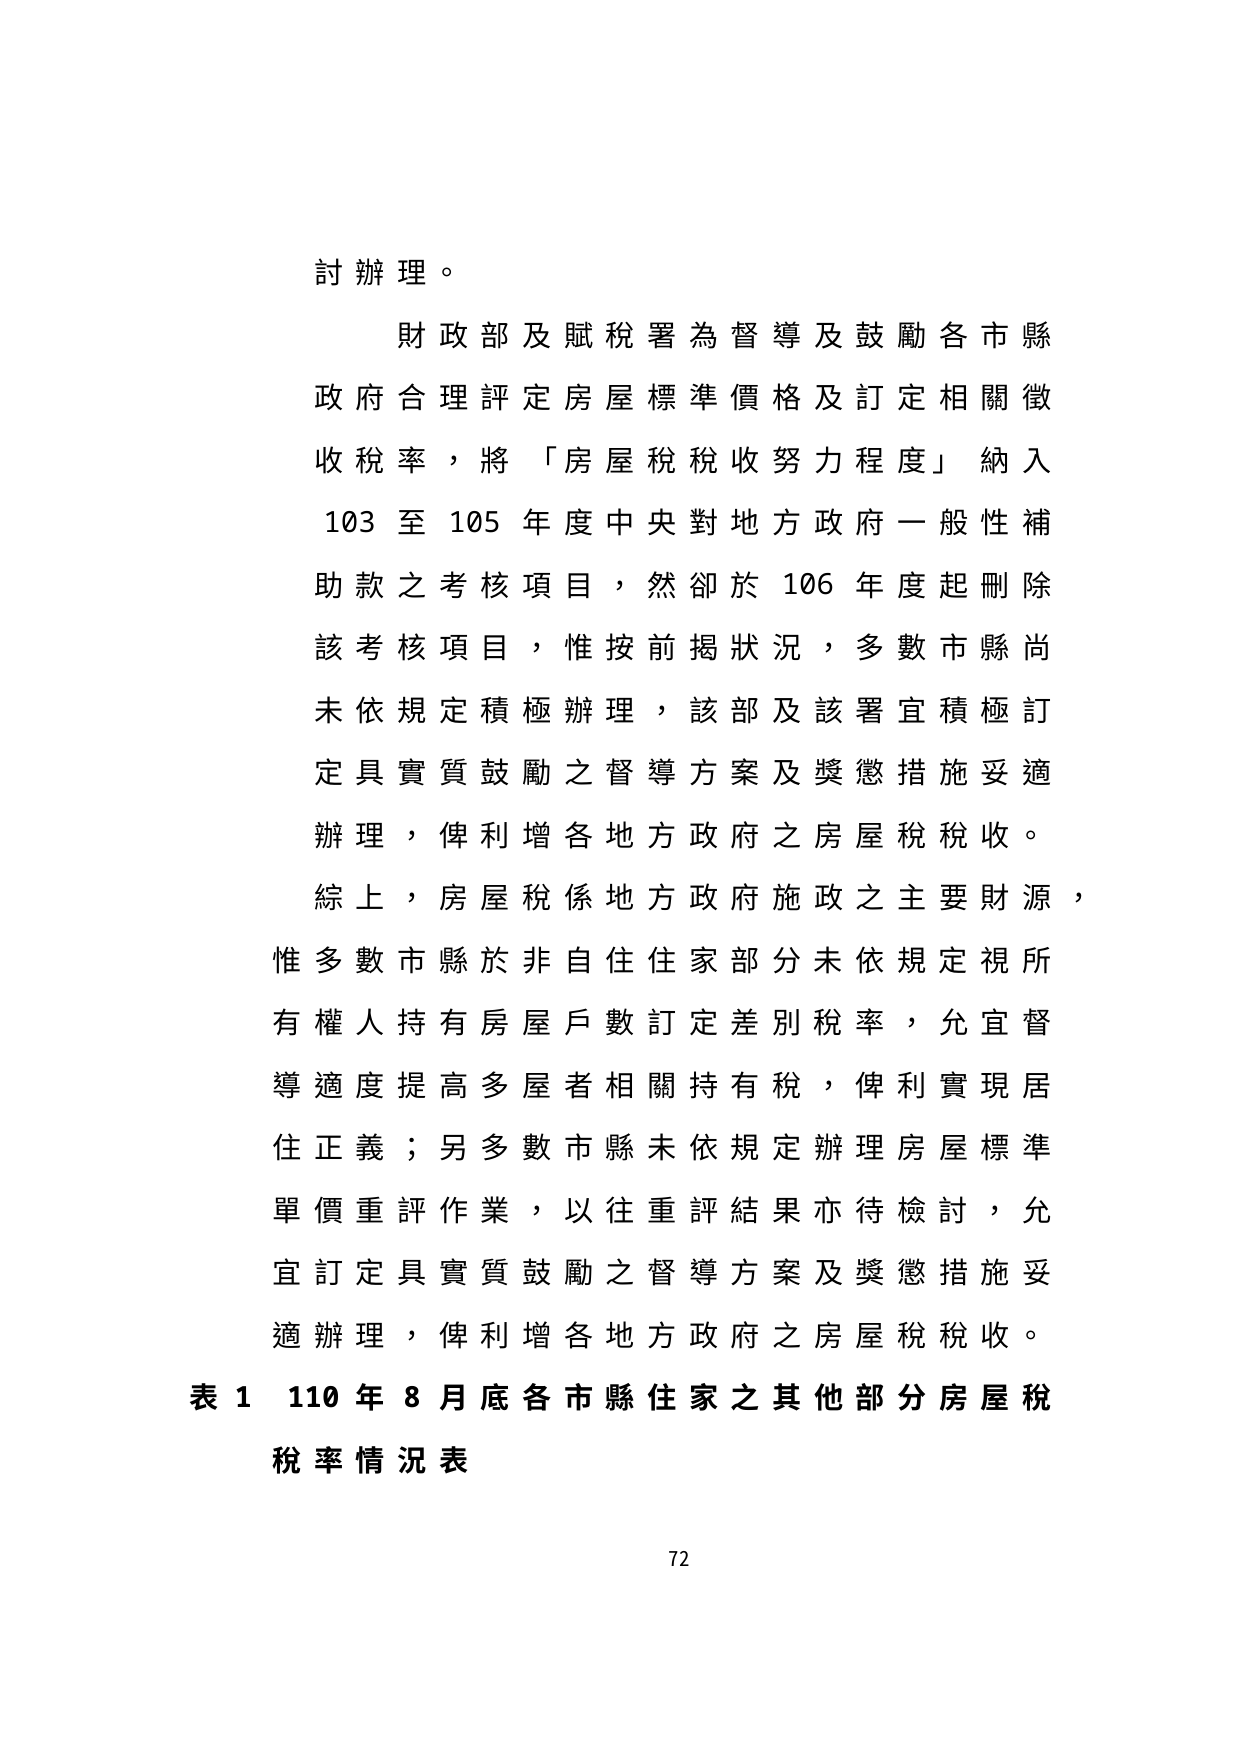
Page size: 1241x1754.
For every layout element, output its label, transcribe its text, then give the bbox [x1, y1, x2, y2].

text 綜上，房屋稅係地方政府施政之主要財源，惟多數市縣於非自住住家部分未依規定視所有權人持有房屋戶數訂定差別稅率，允宜督導適度提高多屋者相關持有稅，俾利實現居住正義；另多數市縣未依規定辦理房屋標準單價重評作業，以往重評結果亦待檢討，允宜訂定具實質鼓勵之督導方案及獎懲措施妥適辦理，俾利增各地方政府之房屋稅稅收。 [242, 854, 1058, 1354]
text 表1 110年8月底各市縣住家之其他部分房屋稅稅率情況表 [183, 1354, 1058, 1479]
text 財政部及賦稅署為督導及鼓勵各市縣政府合理評定房屋標準價格及訂定相關徵收稅率，將「房屋稅稅收努力程度」納入103至105年度中央對地方政府一般性補助款之考核項目，然卻於106年度起刪除該考核項目，惟按前揭狀況，多數市縣尚未依規定積極辦理，該部及該署宜積極訂定具實質鼓勵之督導方案及獎懲措施妥適辦理，俾利增各地方政府之房屋稅稅收。 [242, 292, 1058, 854]
text 討辦理。 [242, 229, 1058, 292]
